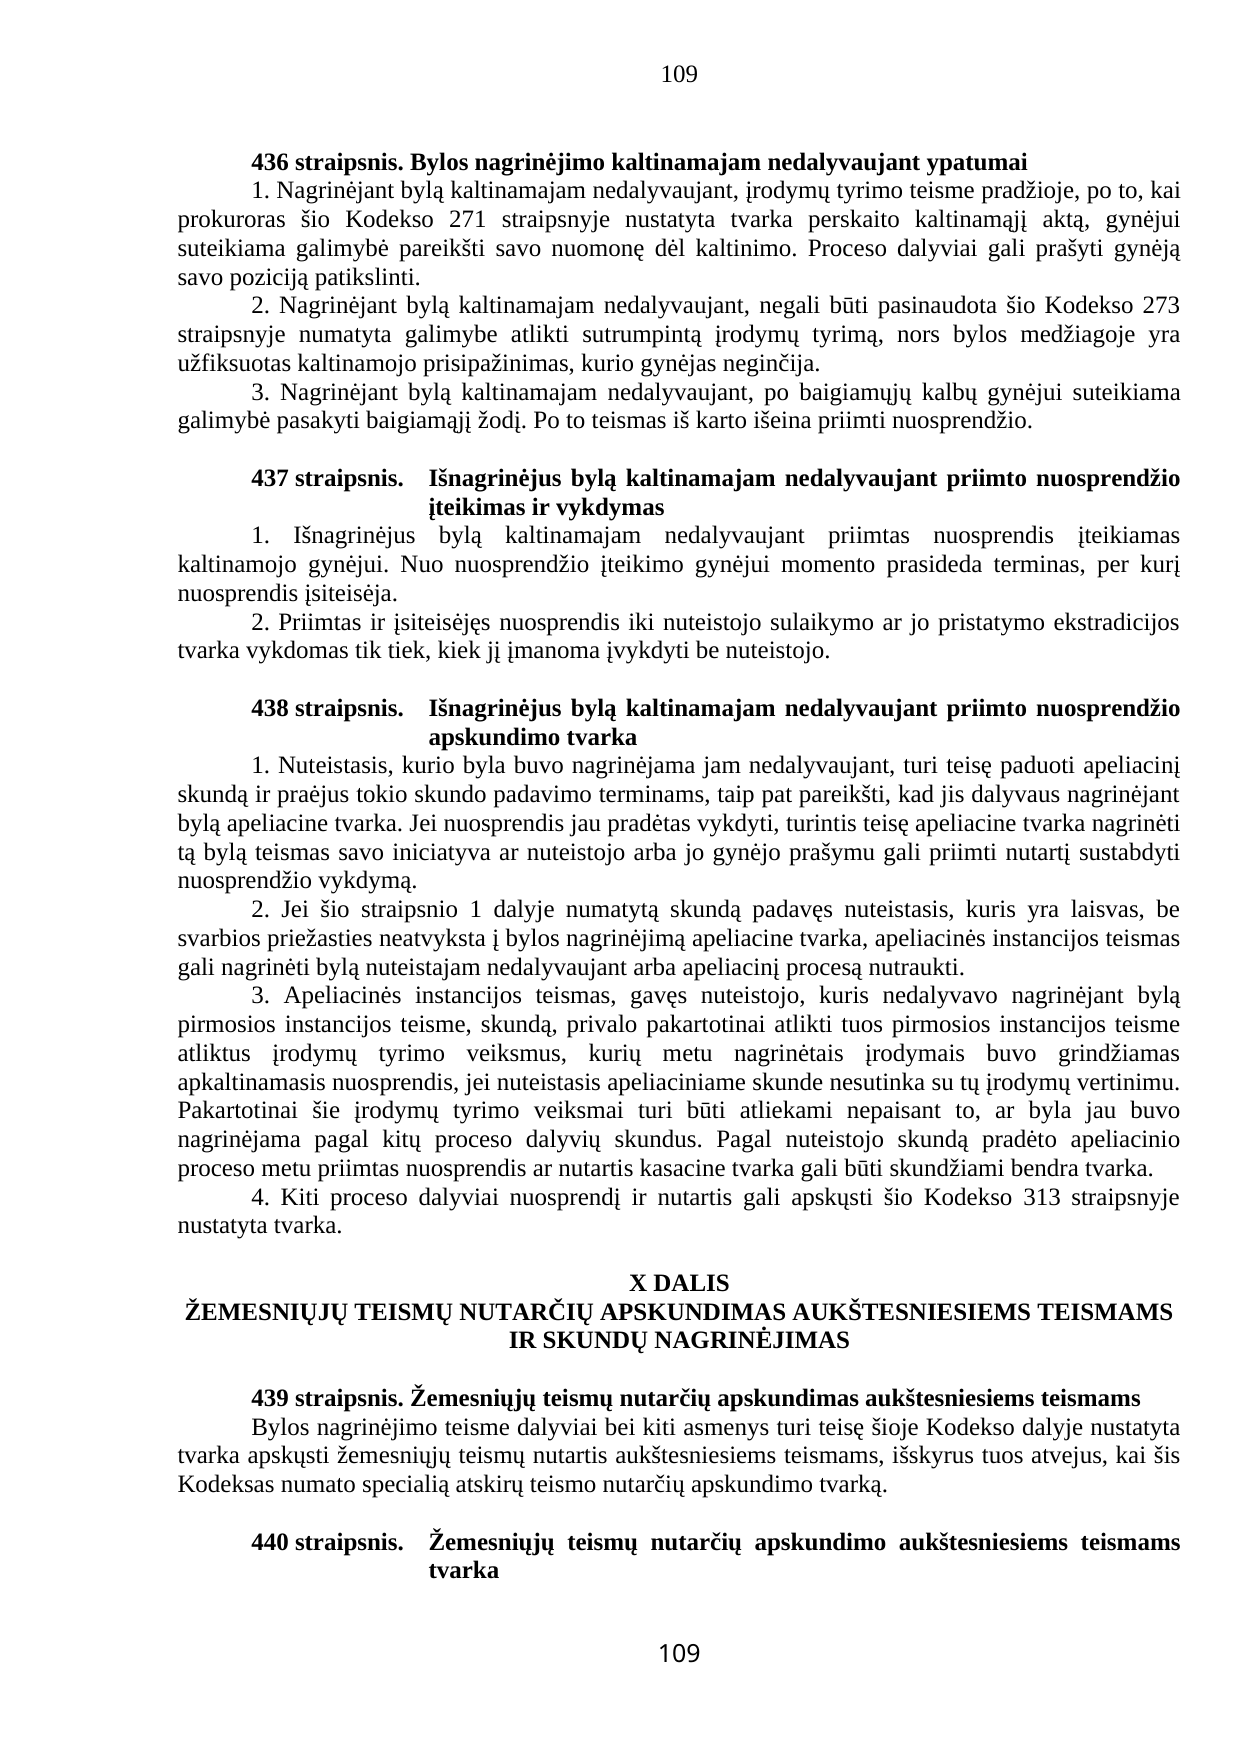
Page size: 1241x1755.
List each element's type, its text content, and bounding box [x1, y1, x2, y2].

text 1. Nagrinėjant bylą kaltinamajam nedalyvaujant, įrodymų tyrimo teisme pradžioje, po to, kai prokuroras šio Kodekso 271 straipsnyje nustatyta tvarka perskaito kaltinamąjį aktą, gynėjui suteikiama galimybė pareikšti savo nuomonę dėl kaltinimo. Proceso dalyviai gali prašyti gynėją savo poziciją patikslinti. [177, 176, 1181, 291]
text 437 straipsnis. Išnagrinėjus bylą kaltinamajam nedalyvaujant priimto nuosprendžio įteikimas ir vykdymas [251, 463, 1181, 521]
text 4. Kiti proceso dalyviai nuosprendį ir nutartis gali apskųsti šio Kodekso 313 straipsnyje nustatyta tvarka. [177, 1182, 1181, 1239]
text 1. Išnagrinėjus bylą kaltinamajam nedalyvaujant priimtas nuosprendis įteikiamas kaltinamojo gynėjui. Nuo nuosprendžio įteikimo gynėjui momento prasideda terminas, per kurį nuosprendis įsiteisėja. [177, 521, 1181, 607]
text 2. Priimtas ir įsiteisėjęs nuosprendis iki nuteistojo sulaikymo ar jo pristatymo ekstradicijos tvarka vykdomas tik tiek, kiek jį įmanoma įvykdyti be nuteistojo. [177, 607, 1181, 664]
text 1. Nuteistasis, kurio byla buvo nagrinėjama jam nedalyvaujant, turi teisę paduoti apeliacinį skundą ir praėjus tokio skundo padavimo terminams, taip pat pareikšti, kad jis dalyvaus nagrinėjant bylą apeliacine tvarka. Jei nuosprendis jau pradėtas vykdyti, turintis teisę apeliacine tvarka nagrinėti tą bylą teismas savo iniciatyva ar nuteistojo arba jo gynėjo prašymu gali priimti nutartį sustabdyti nuosprendžio vykdymą. [177, 751, 1181, 894]
text 3. Nagrinėjant bylą kaltinamajam nedalyvaujant, po baigiamųjų kalbų gynėjui suteikiama galimybė pasakyti baigiamąjį žodį. Po to teismas iš karto išeina priimti nuosprendžio. [177, 377, 1181, 434]
text 438 straipsnis. Išnagrinėjus bylą kaltinamajam nedalyvaujant priimto nuosprendžio apskundimo tvarka [251, 693, 1181, 751]
text 440 straipsnis. Žemesniųjų teismų nutarčių apskundimo aukštesniesiems teismams tvarka [251, 1527, 1181, 1584]
text 2. Nagrinėjant bylą kaltinamajam nedalyvaujant, negali būti pasinaudota šio Kodekso 273 straipsnyje numatyta galimybe atlikti sutrumpintą įrodymų tyrimą, nors bylos medžiagoje yra užfiksuotas kaltinamojo prisipažinimas, kurio gynėjas neginčija. [177, 291, 1181, 377]
text Žemesniųjų teismų nutarčių apskundimas aukštesniesiems teismams ir skundų nagrinėjimas [177, 1297, 1181, 1354]
text 2. Jei šio straipsnio 1 dalyje numatytą skundą padavęs nuteistasis, kuris yra laisvas, be svarbios priežasties neatvyksta į bylos nagrinėjimą apeliacine tvarka, apeliacinės instancijos teismas gali nagrinėti bylą nuteistajam nedalyvaujant arba apeliacinį procesą nutraukti. [177, 894, 1181, 981]
text 3. Apeliacinės instancijos teismas, gavęs nuteistojo, kuris nedalyvavo nagrinėjant bylą pirmosios instancijos teisme, skundą, privalo pakartotinai atlikti tuos pirmosios instancijos teisme atliktus įrodymų tyrimo veiksmus, kurių metu nagrinėtais įrodymais buvo grindžiamas apkaltinamasis nuosprendis, jei nuteistasis apeliaciniame skunde nesutinka su tų įrodymų vertinimu. Pakartotinai šie įrodymų tyrimo veiksmai turi būti atliekami nepaisant to, ar byla jau buvo nagrinėjama pagal kitų proceso dalyvių skundus. Pagal nuteistojo skundą pradėto apeliacinio proceso metu priimtas nuosprendis ar nutartis kasacine tvarka gali būti skundžiami bendra tvarka. [177, 981, 1181, 1182]
subtitle X dalis [177, 1268, 1181, 1297]
text 436 straipsnis. Bylos nagrinėjimo kaltinamajam nedalyvaujant ypatumai [177, 147, 1181, 176]
text 439 straipsnis. Žemesniųjų teismų nutarčių apskundimas aukštesniesiems teismams [251, 1383, 1181, 1412]
text Bylos nagrinėjimo teisme dalyviai bei kiti asmenys turi teisę šioje Kodekso dalyje nustatyta tvarka apskųsti žemesniųjų teismų nutartis aukštesniesiems teismams, išskyrus tuos atvejus, kai šis Kodeksas numato specialią atskirų teismo nutarčių apskundimo tvarką. [177, 1412, 1181, 1498]
